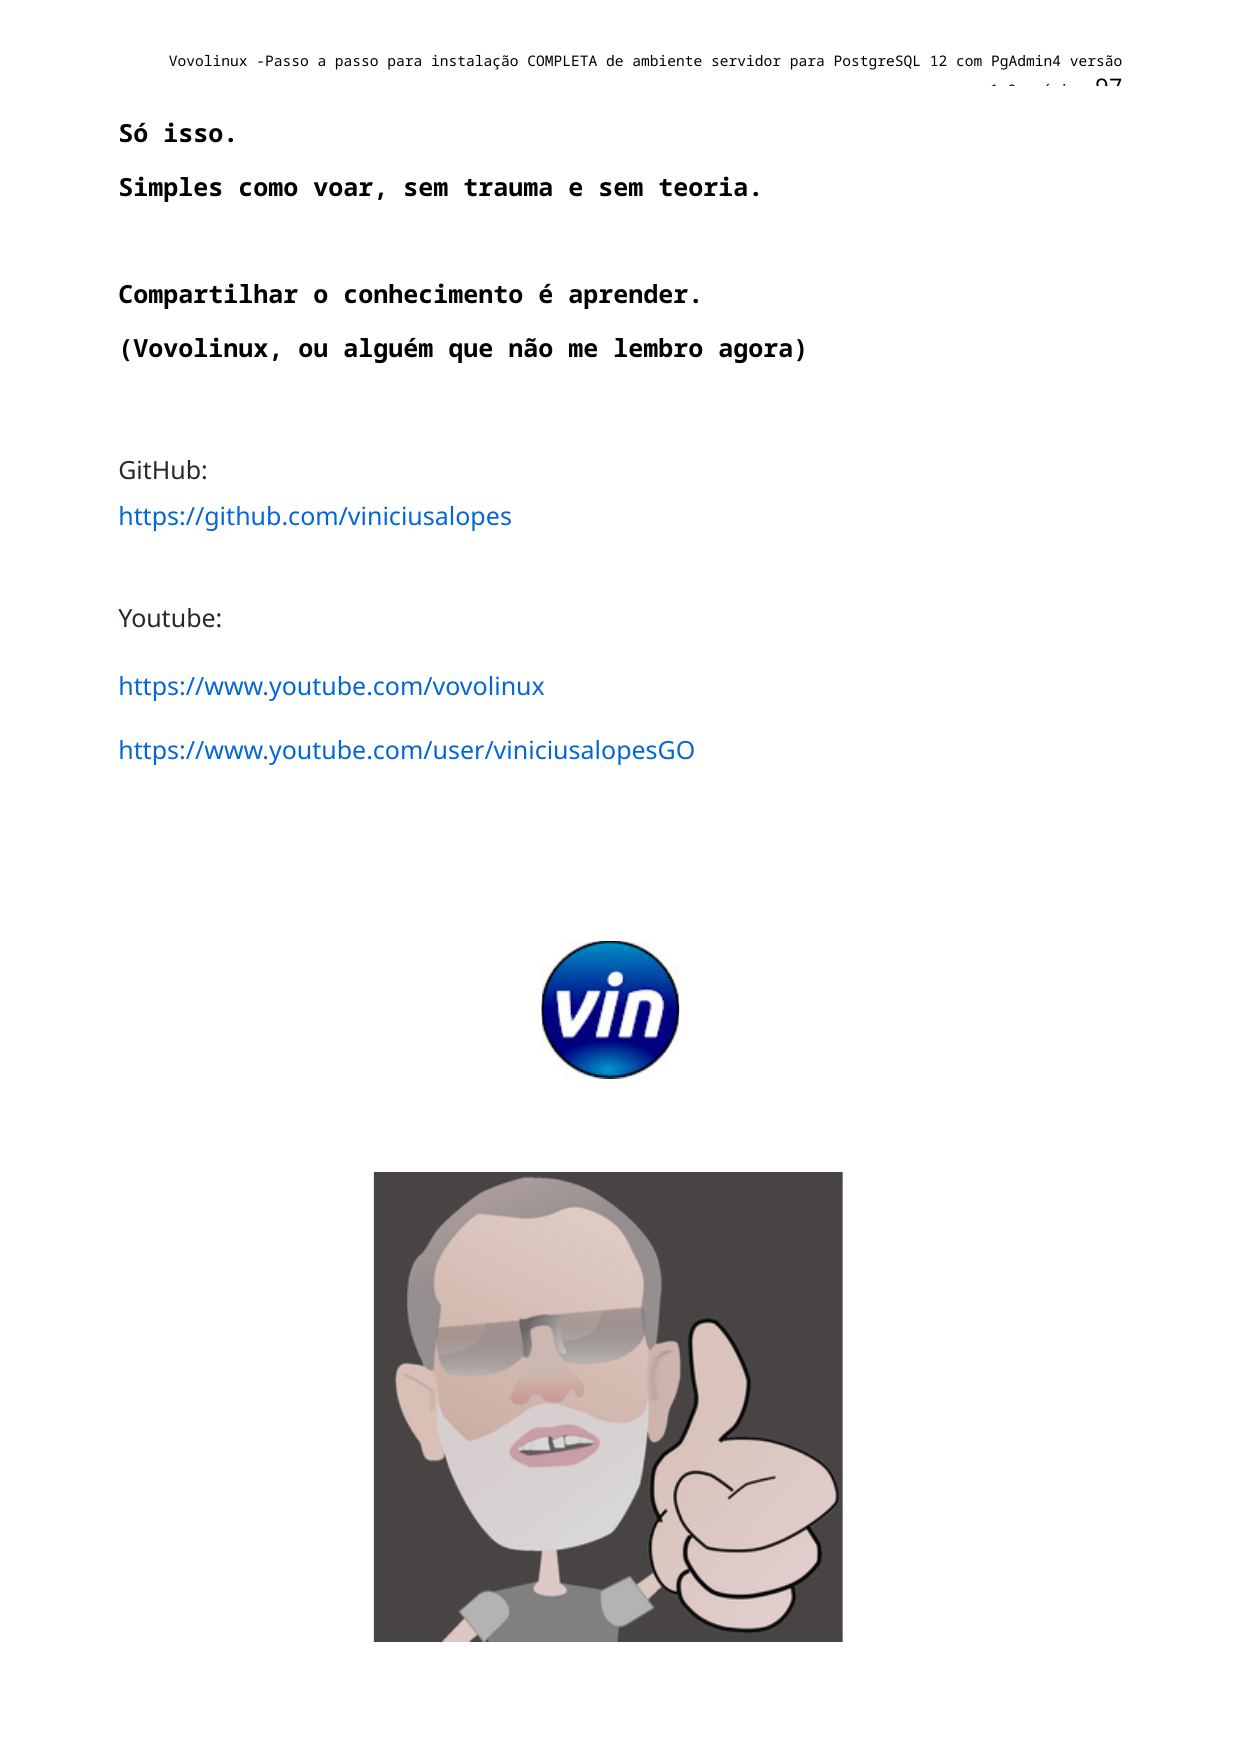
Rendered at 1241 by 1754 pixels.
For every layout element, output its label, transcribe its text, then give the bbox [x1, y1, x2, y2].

picture [541, 941, 680, 1079]
text (Vovolinux, ou alguém que não me lembro agora) [118, 330, 1122, 364]
text https://www.youtube.com/user/viniciusalopesGO [118, 732, 1122, 766]
text Só isso. [118, 115, 1122, 149]
text Simples como voar, sem trauma e sem teoria. [118, 169, 1122, 203]
text Compartilhar o conhecimento é aprender. [118, 277, 1122, 311]
subtitle GitHub: [118, 452, 1122, 487]
subtitle Youtube: [118, 601, 1122, 635]
text https://www.youtube.com/vovolinux [118, 668, 1122, 702]
text https://github.com/viniciusalopes [118, 499, 1122, 533]
picture [373, 1172, 843, 1642]
